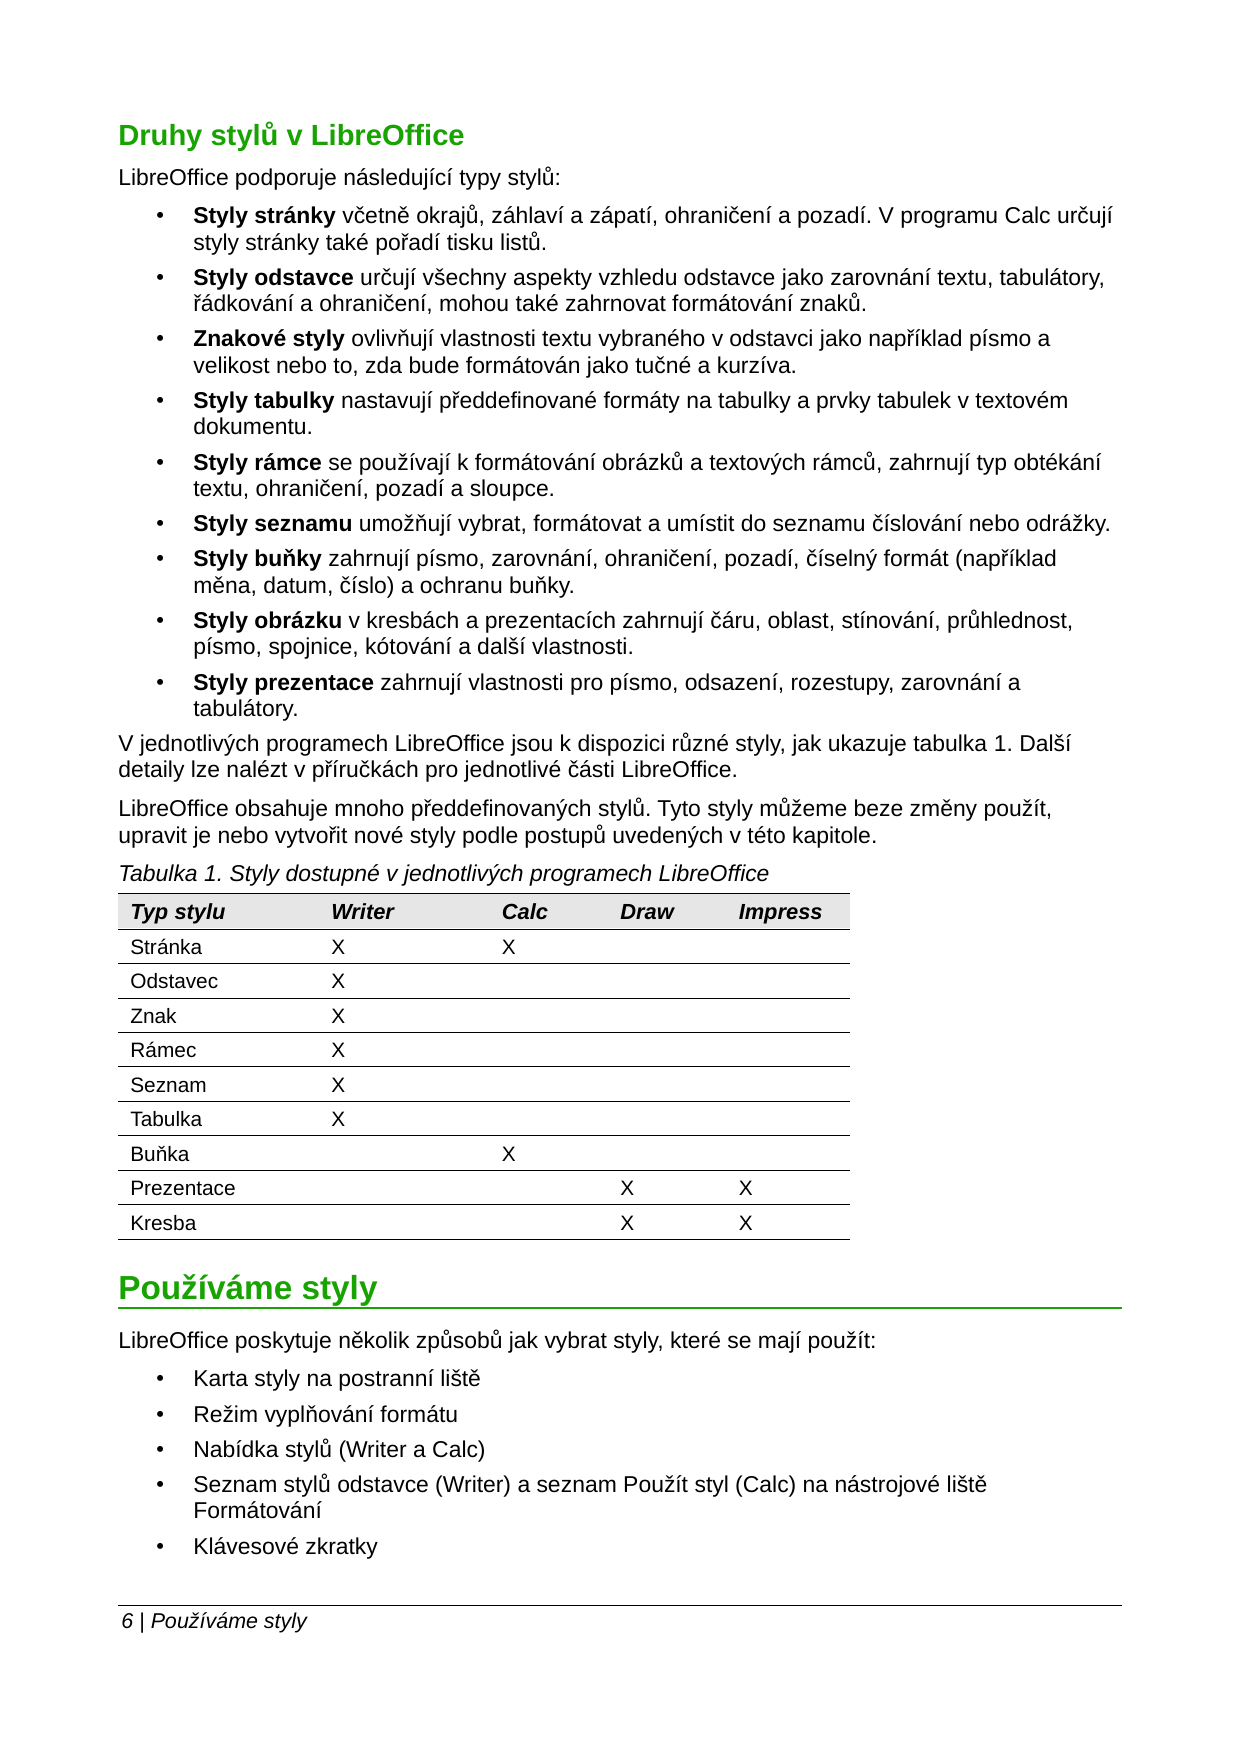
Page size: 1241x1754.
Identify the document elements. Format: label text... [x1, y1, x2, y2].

text LibreOffice podporuje následující typy stylů: [118, 163, 1122, 190]
table_cell Buňka [118, 1136, 319, 1170]
table_cell X [319, 964, 490, 997]
table_cell [726, 1033, 850, 1066]
list Nabídka stylů (Writer a Calc) [156, 1436, 1122, 1462]
table_cell Rámec [118, 1033, 319, 1066]
table_cell [608, 1067, 726, 1101]
subtitle Používáme styly [118, 1268, 1122, 1307]
table_cell [490, 964, 608, 997]
table_cell X [490, 930, 608, 963]
text V jednotlivých programech LibreOffice jsou k dispozici různé styly, jak ukazuje tabulka 1. Další detaily lze nalézt v příručkách pro jednotlivé části LibreOffice. [118, 730, 1122, 783]
table_cell [726, 999, 850, 1032]
table_cell Prezentace [118, 1171, 319, 1204]
text LibreOffice poskytuje několik způsobů jak vybrat styly, které se mají použít: [118, 1327, 1122, 1353]
list Styly tabulky nastavují předdefinované formáty na tabulky a prvky tabulek v textovém dokumentu. [156, 387, 1122, 440]
table_cell Znak [118, 999, 319, 1032]
table_cell [490, 999, 608, 1032]
list Režim vyplňování formátu [156, 1401, 1122, 1427]
table_cell X [726, 1205, 850, 1239]
table_cell [319, 1205, 490, 1239]
text LibreOffice obsahuje mnoho předdefinovaných stylů. Tyto styly můžeme beze změny použít, upravit je nebo vytvořit nové styly podle postupů uvedených v této kapitole. [118, 795, 1122, 848]
table_cell X [319, 930, 490, 963]
table_cell [726, 964, 850, 997]
list Znakové styly ovlivňují vlastnosti textu vybraného v odstavci jako například písmo a velikost nebo to, zda bude formátován jako tučné a kurzíva. [156, 325, 1122, 378]
table_cell [726, 1102, 850, 1135]
table_cell [490, 1067, 608, 1101]
table_cell [726, 1136, 850, 1170]
list Styly prezentace zahrnují vlastnosti pro písmo, odsazení, rozestupy, zarovnání a tabulátory. [156, 668, 1122, 721]
table_cell [490, 1102, 608, 1135]
table_cell X [319, 1067, 490, 1101]
table_cell X [490, 1136, 608, 1170]
table_cell [608, 999, 726, 1032]
table_cell [608, 1033, 726, 1066]
table_header Draw [608, 894, 726, 928]
text Tabulka 1. Styly dostupné v jednotlivých programech LibreOffice [118, 860, 1122, 887]
table_cell [490, 1033, 608, 1066]
table_cell X [608, 1171, 726, 1204]
list Styly seznamu umožňují vybrat, formátovat a umístit do seznamu číslování nebo odrážky. [156, 510, 1122, 536]
table_cell Odstavec [118, 964, 319, 997]
table_cell [726, 1067, 850, 1101]
table_cell Kresba [118, 1205, 319, 1239]
table_header Typ stylu [118, 894, 319, 928]
table_cell [319, 1136, 490, 1170]
table_cell [319, 1171, 490, 1204]
table_cell X [319, 999, 490, 1032]
table_cell Tabulka [118, 1102, 319, 1135]
table_cell X [726, 1171, 850, 1204]
list Styly stránky včetně okrajů, záhlaví a zápatí, ohraničení a pozadí. V programu Calc určují styly stránky také pořadí tisku listů. [156, 202, 1122, 255]
table_cell [490, 1171, 608, 1204]
table_header Impress [726, 894, 850, 928]
table_cell X [319, 1102, 490, 1135]
table_cell [608, 930, 726, 963]
table_cell [490, 1205, 608, 1239]
table_cell Seznam [118, 1067, 319, 1101]
table_header Calc [490, 894, 608, 928]
list Styly buňky zahrnují písmo, zarovnání, ohraničení, pozadí, číselný formát (například měna, datum, číslo) a ochranu buňky. [156, 545, 1122, 598]
table_cell [608, 1102, 726, 1135]
list Styly odstavce určují všechny aspekty vzhledu odstavce jako zarovnání textu, tabulátory, řádkování a ohraničení, mohou také zahrnovat formátování znaků. [156, 264, 1122, 317]
table_header Writer [319, 894, 490, 928]
list Styly obrázku v kresbách a prezentacích zahrnují čáru, oblast, stínování, průhlednost, písmo, spojnice, kótování a další vlastnosti. [156, 607, 1122, 659]
table_cell [608, 964, 726, 997]
list Klávesové zkratky [156, 1533, 1122, 1559]
list Styly rámce se používají k formátování obrázků a textových rámců, zahrnují typ obtékání textu, ohraničení, pozadí a sloupce. [156, 448, 1122, 501]
table_cell X [319, 1033, 490, 1066]
table_cell [726, 930, 850, 963]
subtitle Druhy stylů v LibreOffice [118, 118, 1122, 152]
list Seznam stylů odstavce (Writer) a seznam Použít styl (Calc) na nástrojové liště Formátování [156, 1471, 1122, 1524]
table_cell X [608, 1205, 726, 1239]
table_cell [608, 1136, 726, 1170]
table_cell Stránka [118, 930, 319, 963]
list Karta styly na postranní liště [156, 1365, 1122, 1392]
